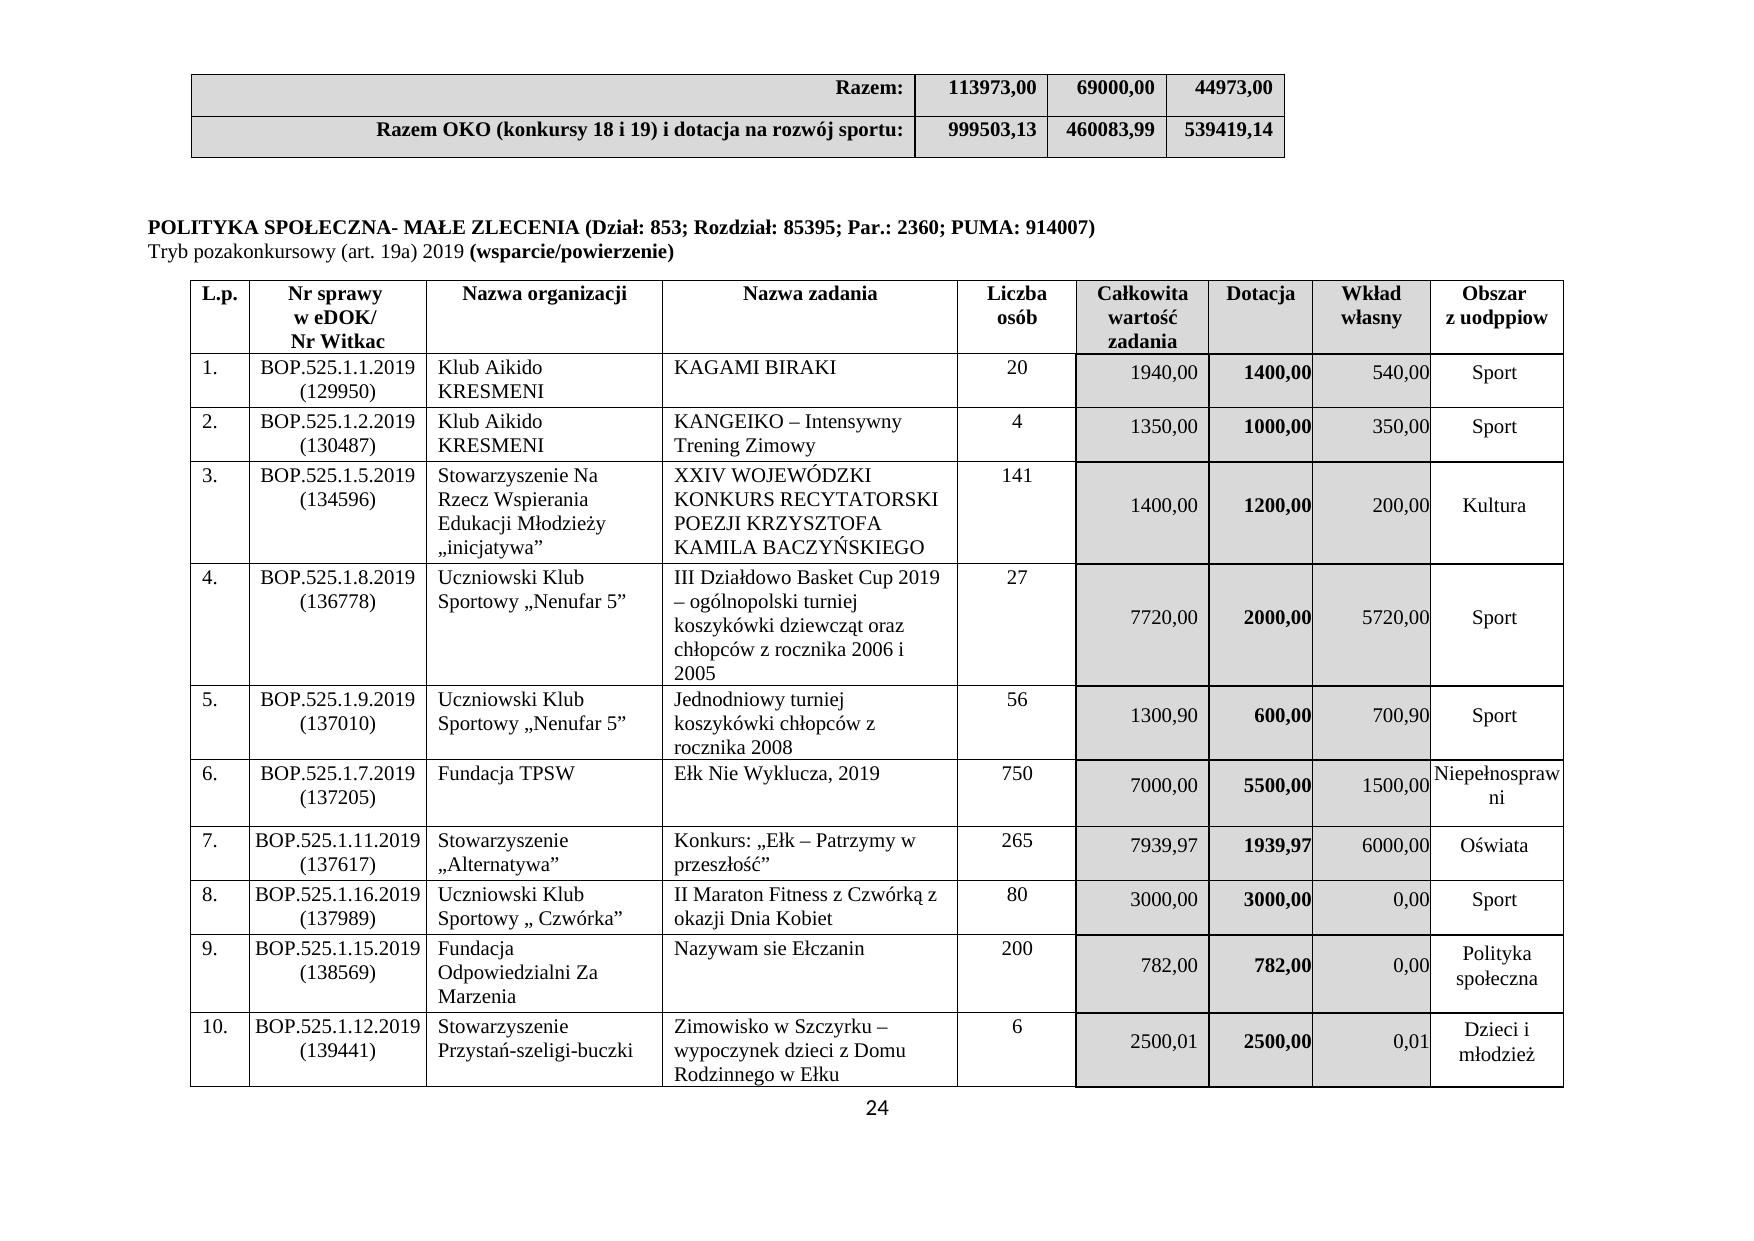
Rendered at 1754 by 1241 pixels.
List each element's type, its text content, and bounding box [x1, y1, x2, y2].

table_cell BOP.525.1.8.2019 (136778) [250, 564, 426, 685]
table_cell Stowarzyszenie Przystań-szeligi-buczki [427, 1013, 662, 1086]
table_cell KANGEIKO – Intensywny Trening Zimowy [663, 408, 957, 461]
table_header Całkowita wartość zadania [1077, 281, 1208, 353]
table_cell 2500,01 [1077, 1014, 1208, 1086]
table_cell 782,00 [1210, 936, 1312, 1012]
table_cell 69000,00 [1048, 75, 1166, 116]
table_cell Sport [1431, 355, 1563, 407]
table_header Nazwa organizacji [427, 281, 662, 353]
table_cell [191, 354, 249, 407]
table_cell 3000,00 [1210, 881, 1312, 934]
table_cell Sport [1431, 881, 1563, 934]
table_cell 27 [958, 564, 1075, 685]
table_cell Sport [1431, 687, 1563, 759]
table_cell [191, 408, 249, 461]
table_cell 80 [958, 881, 1075, 934]
table_cell [191, 564, 249, 685]
table_cell 0,00 [1313, 936, 1430, 1012]
table_cell 1000,00 [1210, 408, 1312, 461]
table_cell 750 [958, 760, 1075, 826]
table_cell Zimowisko w Szczyrku – wypoczynek dzieci z Domu Rodzinnego w Ełku [663, 1013, 957, 1086]
table_cell 1939,97 [1210, 827, 1312, 880]
table_cell Niepełnosprawni [1431, 761, 1563, 826]
table_cell Fundacja TPSW [427, 760, 662, 826]
table_cell BOP.525.1.12.2019 (139441) [250, 1013, 426, 1086]
table_cell Oświata [1431, 827, 1563, 880]
table_cell BOP.525.1.1.2019 (129950) [250, 354, 426, 407]
table_cell BOP.525.1.7.2019 (137205) [250, 760, 426, 826]
table_cell 200 [958, 935, 1075, 1012]
table_cell BOP.525.1.11.2019 (137617) [250, 827, 426, 880]
table_cell 1400,00 [1077, 463, 1208, 563]
table_cell Razem OKO (konkursy 18 i 19) i dotacja na rozwój sportu: [192, 117, 914, 157]
table_cell Stowarzyszenie Na Rzecz Wspierania Edukacji Młodzieży „inicjatywa” [427, 462, 662, 563]
table_cell 1940,00 [1077, 355, 1208, 407]
table_cell 200,00 [1313, 463, 1430, 563]
table_cell XXIV WOJEWÓDZKI KONKURS RECYTATORSKI POEZJI KRZYSZTOFA KAMILA BACZYŃSKIEGO [663, 462, 957, 563]
table_cell 7720,00 [1077, 565, 1208, 685]
table_cell BOP.525.1.5.2019 (134596) [250, 462, 426, 563]
table_cell Jednodniowy turniej koszykówki chłopców z rocznika 2008 [663, 686, 957, 759]
table_cell 44973,00 [1167, 75, 1284, 116]
table_cell 7939,97 [1077, 827, 1208, 880]
table_header Liczba osób [958, 281, 1076, 353]
table_cell KAGAMI BIRAKI [663, 354, 957, 407]
table_cell Razem: [192, 75, 914, 116]
table_cell 460083,99 [1048, 117, 1166, 157]
table_cell Uczniowski Klub Sportowy „Nenufar 5” [427, 564, 662, 685]
table_cell Klub Aikido KRESMENI [427, 354, 662, 407]
table_cell [191, 1013, 249, 1086]
table_cell Polityka społeczna [1431, 936, 1563, 1012]
table_cell 999503,13 [916, 117, 1047, 157]
table_cell BOP.525.1.15.2019 (138569) [250, 935, 426, 1012]
table_cell 6000,00 [1313, 827, 1430, 880]
table_cell 5500,00 [1210, 761, 1312, 826]
table_cell 6 [958, 1013, 1075, 1086]
table_cell 7000,00 [1077, 761, 1208, 826]
table_header Obszar z uodppiow [1431, 281, 1563, 353]
table_cell III Działdowo Basket Cup 2019 – ogólnopolski turniej koszykówki dziewcząt oraz chłopców z rocznika 2006 i 2005 [663, 564, 957, 685]
table_cell Dzieci i młodzież [1431, 1014, 1563, 1086]
table_cell Uczniowski Klub Sportowy „Nenufar 5” [427, 686, 662, 759]
table_header Nazwa zadania [663, 281, 957, 353]
table_cell 700,90 [1313, 687, 1430, 759]
table_cell [191, 462, 249, 563]
table_cell 113973,00 [916, 75, 1047, 116]
table_cell 2000,00 [1210, 565, 1312, 685]
table_cell [191, 881, 249, 934]
table_cell 2500,00 [1210, 1014, 1312, 1086]
table_cell Klub Aikido KRESMENI [427, 408, 662, 461]
table_cell BOP.525.1.16.2019 (137989) [250, 881, 426, 934]
table_cell BOP.525.1.2.2019 (130487) [250, 408, 426, 461]
table_cell 265 [958, 827, 1075, 880]
table_header Wkład własny [1313, 281, 1430, 353]
table_cell 3000,00 [1077, 881, 1208, 934]
table_cell 600,00 [1210, 687, 1312, 759]
table_header L.p. [191, 281, 249, 353]
table_cell [191, 686, 249, 759]
table_cell 1200,00 [1210, 463, 1312, 563]
table_cell 1400,00 [1210, 355, 1312, 407]
table_cell 141 [958, 462, 1075, 563]
table_cell 0,01 [1313, 1014, 1430, 1086]
table_cell Fundacja Odpowiedzialni Za Marzenia [427, 935, 662, 1012]
table_cell Nazywam sie Ełczanin [663, 935, 957, 1012]
table_cell BOP.525.1.9.2019 (137010) [250, 686, 426, 759]
table_cell Uczniowski Klub Sportowy „ Czwórka” [427, 881, 662, 934]
table_cell 4 [958, 408, 1075, 461]
subtitle POLITYKA SPOŁECZNA- MAŁE ZLECENIA (Dział: 853; Rozdział: 85395; Par.: 2360; PUMA: 914007) [148, 215, 1606, 239]
table_cell 0,00 [1313, 881, 1430, 934]
table_cell 1300,90 [1077, 687, 1208, 759]
table_cell 5720,00 [1313, 565, 1430, 685]
table_cell Sport [1431, 408, 1563, 461]
table_cell 1500,00 [1313, 761, 1430, 826]
table_cell [191, 935, 249, 1012]
table_header Dotacja [1209, 281, 1312, 353]
table_cell [191, 760, 249, 826]
table_cell [191, 827, 249, 880]
table_cell Ełk Nie Wyklucza, 2019 [663, 760, 957, 826]
table_cell Sport [1431, 565, 1563, 685]
table_cell 56 [958, 686, 1075, 759]
table_cell 782,00 [1077, 936, 1208, 1012]
table_cell Kultura [1431, 463, 1563, 563]
text Tryb pozakonkursowy (art. 19a) 2019 (wsparcie/powierzenie) [148, 239, 1606, 263]
table_cell 539419,14 [1167, 117, 1284, 157]
table_cell 1350,00 [1077, 408, 1208, 461]
table_cell 540,00 [1313, 355, 1430, 407]
table_cell 20 [958, 354, 1075, 407]
table_cell 350,00 [1313, 408, 1430, 461]
table_cell Stowarzyszenie „Alternatywa” [427, 827, 662, 880]
table_cell Konkurs: „Ełk – Patrzymy w przeszłość” [663, 827, 957, 880]
table_cell II Maraton Fitness z Czwórką z okazji Dnia Kobiet [663, 881, 957, 934]
table_header Nr sprawy w eDOK/ Nr Witkac [250, 281, 426, 353]
